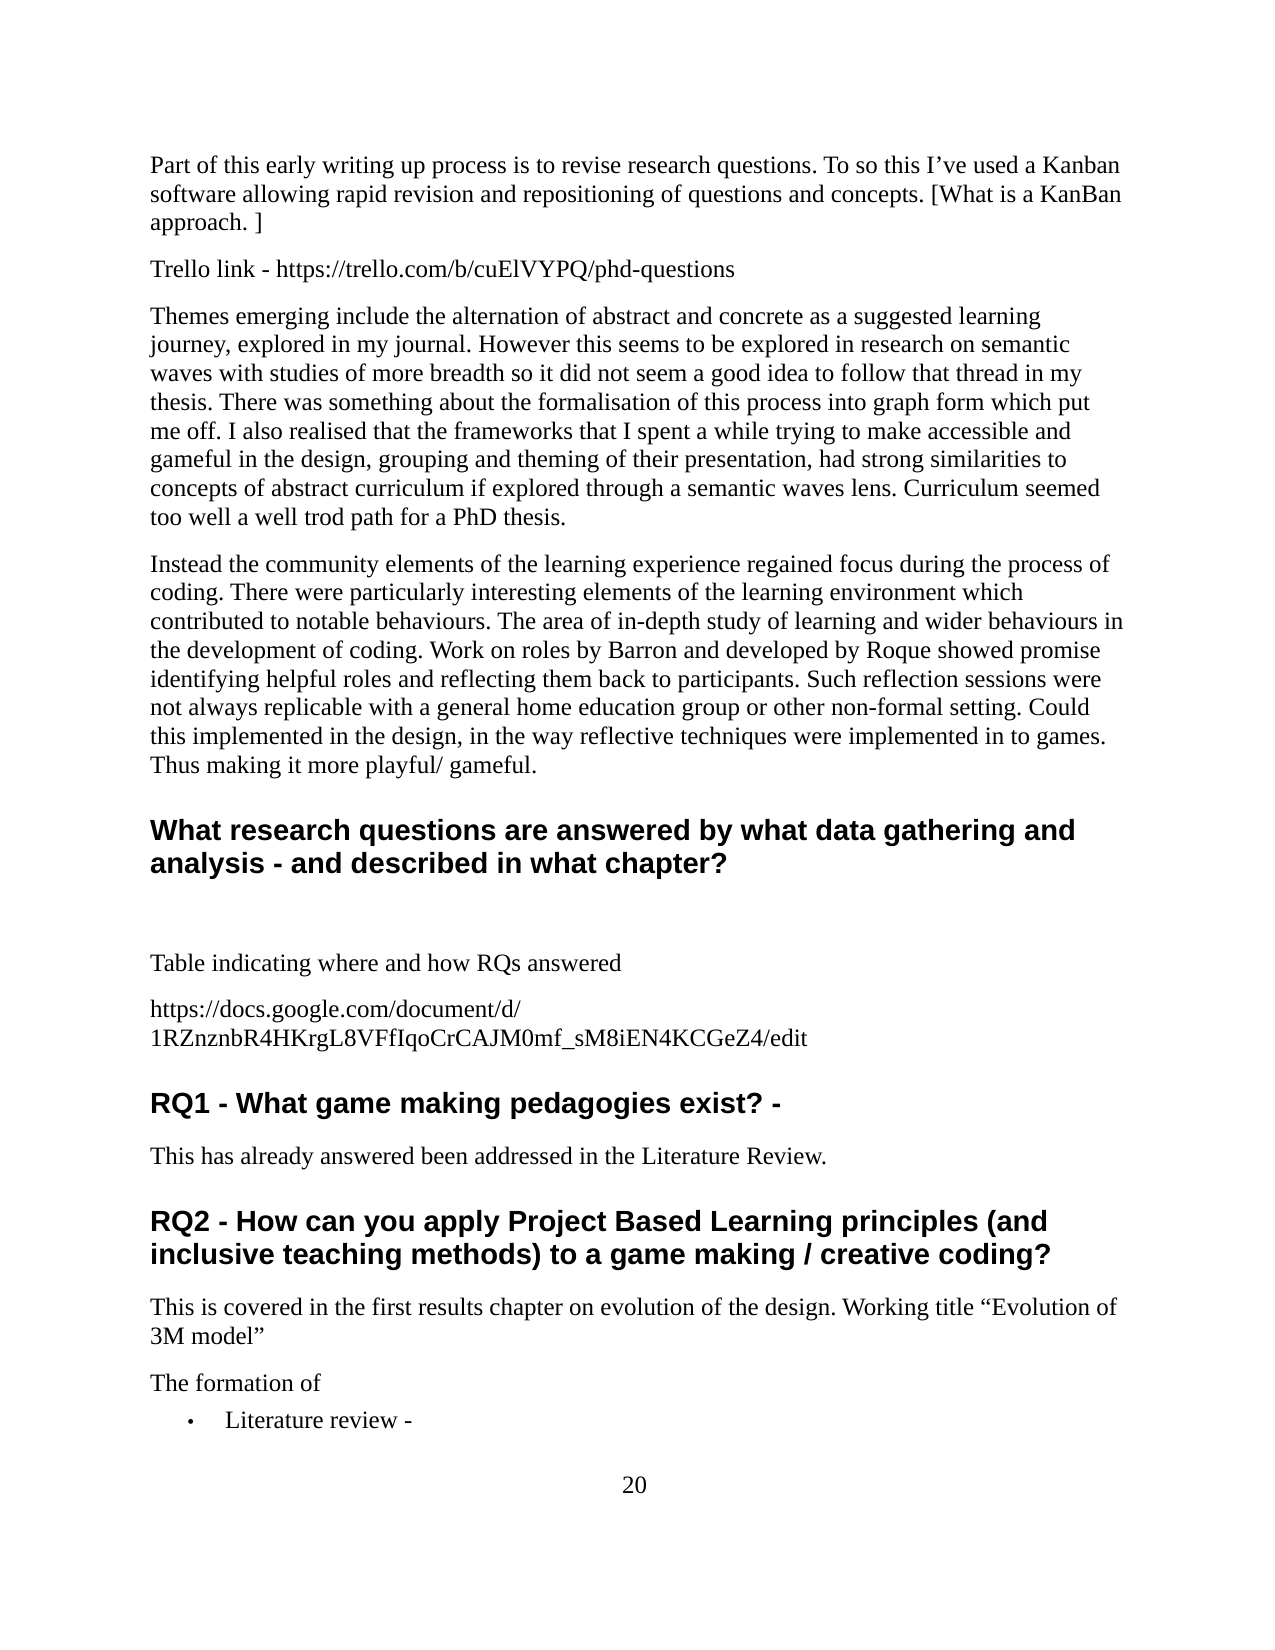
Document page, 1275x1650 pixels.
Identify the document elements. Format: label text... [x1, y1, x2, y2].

text https://docs.google.com/document/d/1RZnznbR4HKrgL8VFfIqoCrCAJM0mf_sM8iEN4KCGeZ4/edit [150, 994, 1125, 1052]
subtitle RQ1 - What game making pedagogies exist? - [150, 1086, 1125, 1119]
text Part of this early writing up process is to revise research questions. To so this I’ve used a Kanban software allowing rapid revision and repositioning of questions and concepts. [What is a KanBan approach. ] [150, 150, 1125, 236]
subtitle RQ2 - How can you apply Project Based Learning principles (and inclusive teaching methods) to a game making / creative coding? [150, 1204, 1125, 1271]
text The formation of [150, 1368, 1125, 1396]
text Trello link - https://trello.com/b/cuElVYPQ/phd-questions [150, 254, 1125, 283]
text Instead the community elements of the learning experience regained focus during the process of coding. There were particularly interesting elements of the learning environment which contributed to notable behaviours. The area of in-depth study of learning and wider behaviours in the development of coding. Work on roles by Barron and developed by Roque showed promise identifying helpful roles and reflecting them back to participants. Such reflection sessions were not always replicable with a general home education group or other non-formal setting. Could this implemented in the design, in the way reflective techniques were implemented in to games. Thus making it more playful/ gameful. [150, 549, 1125, 779]
text Themes emerging include the alternation of abstract and concrete as a suggested learning journey, explored in my journal. However this seems to be explored in research on semantic waves with studies of more breadth so it did not seem a good idea to follow that thread in my thesis. There was something about the formalisation of this process into graph form which put me off. I also realised that the frameworks that I spent a while trying to make accessible and gameful in the design, grouping and theming of their presentation, had strong similarities to concepts of abstract curriculum if explored through a semantic waves lens. Curriculum seemed too well a well trod path for a PhD thesis. [150, 301, 1125, 531]
list Literature review - [187, 1405, 1125, 1434]
text Table indicating where and how RQs answered [150, 948, 1125, 977]
text This has already answered been addressed in the Literature Review. [150, 1141, 1125, 1170]
text This is covered in the first results chapter on evolution of the design. Working title “Evolution of 3M model” [150, 1292, 1125, 1350]
subtitle What research questions are answered by what data gathering and analysis - and described in what chapter? [150, 813, 1125, 880]
